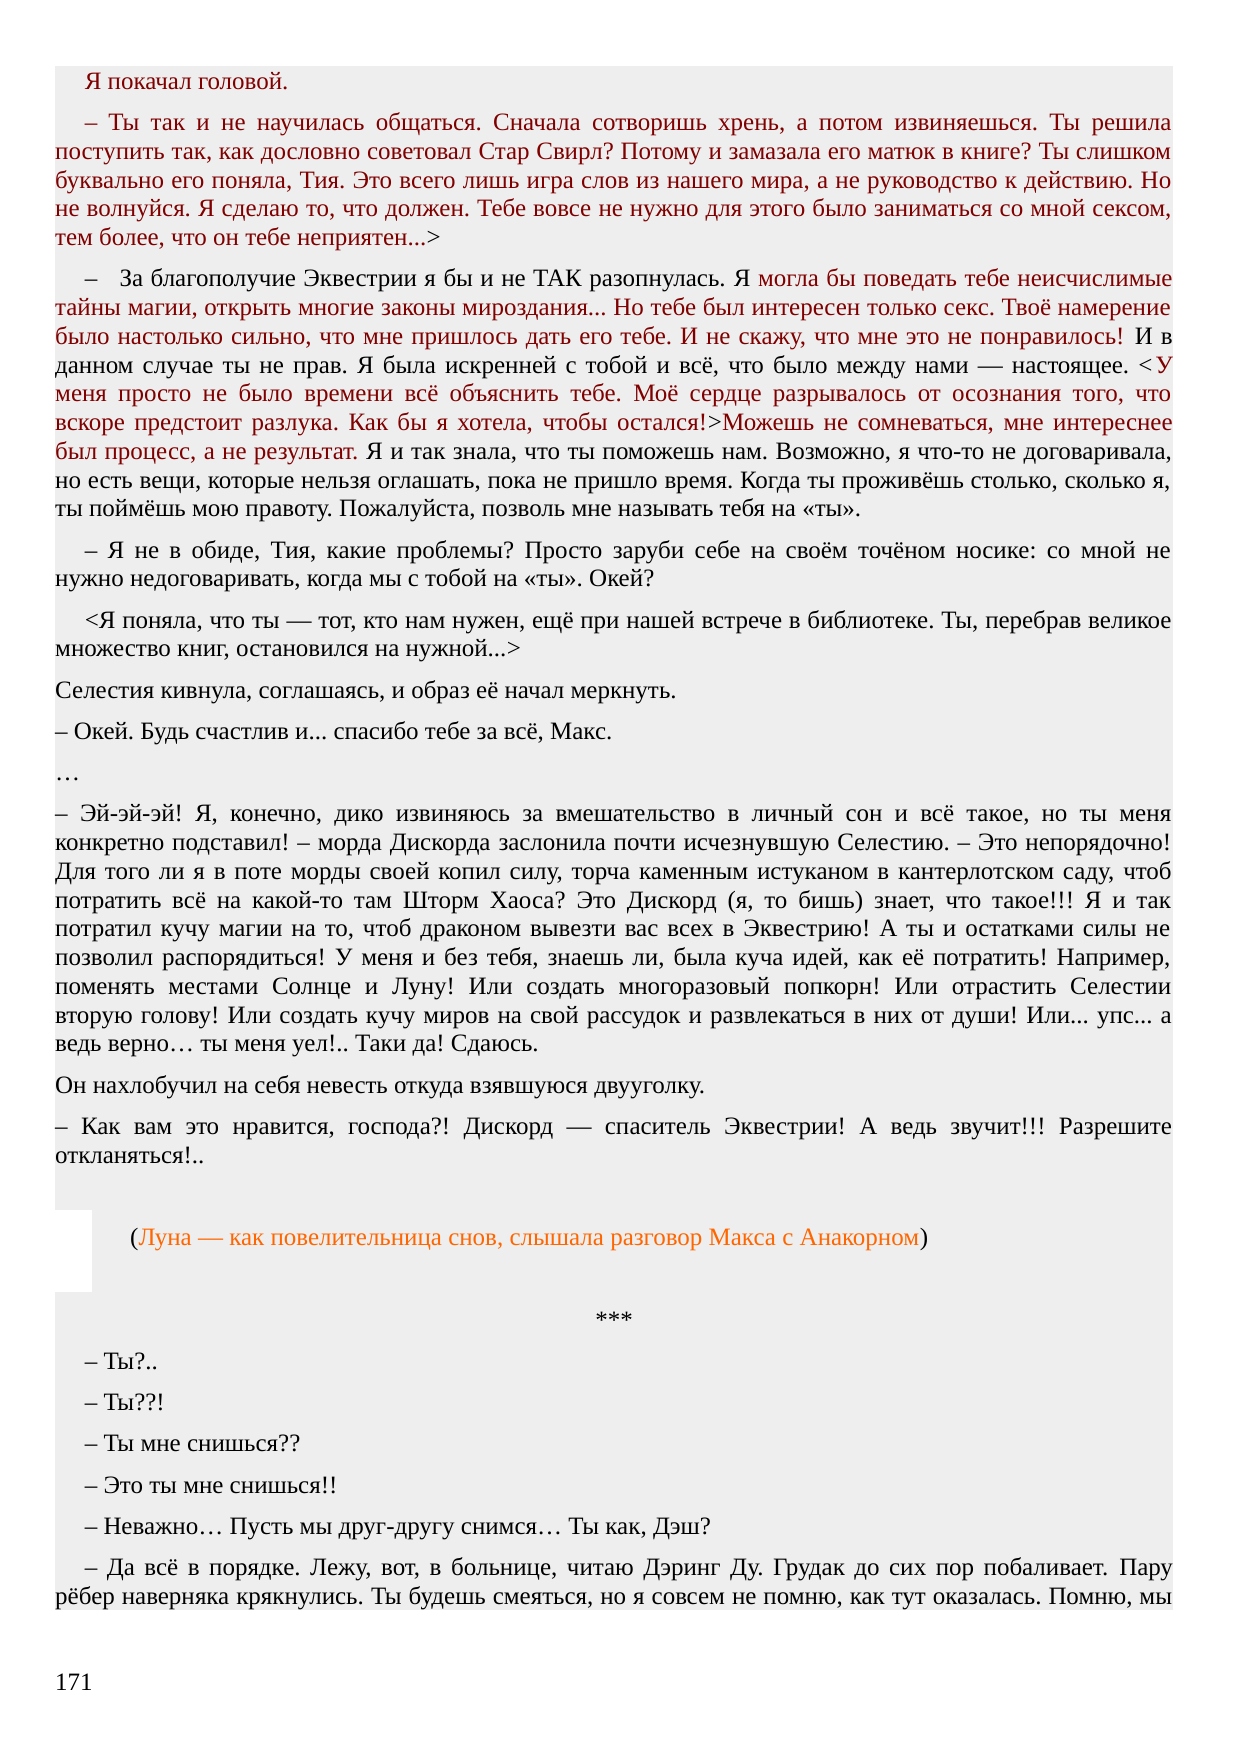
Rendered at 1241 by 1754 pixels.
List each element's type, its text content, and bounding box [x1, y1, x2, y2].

text *** [55, 1305, 1173, 1333]
text – За благополучие Эквестрии я бы и не ТАК разопнулась. Я могла бы поведать тебе неисчислимые тайны магии, открыть многие законы мироздания... Но тебе был интересен только секс. Твоё намерение было настолько сильно, что мне пришлось дать его тебе. И не скажу, что мне это не понравилось! И в данном случае ты не прав. Я была искренней с тобой и всё, что было между нами — настоящее. <У меня просто не было времени всё объяснить тебе. Моё сердце разрывалось от осознания того, что вскоре предстоит разлука. Как бы я хотела, чтобы остался!>Можешь не сомневаться, мне интереснее был процесс, а не результат. Я и так знала, что ты поможешь нам. Возможно, я что-то не договаривала, но есть вещи, которые нельзя оглашать, пока не пришло время. Когда ты проживёшь столько, сколько я, ты поймёшь мою правоту. Пожалуйста, позволь мне называть тебя на «ты». [55, 263, 1173, 522]
text – Эй-эй-эй! Я, конечно, дико извиняюсь за вмешательство в личный сон и всё такое, но ты меня конкретно подставил! – морда Дискорда заслонила почти исчезнувшую Селестию. – Это непорядочно! Для того ли я в поте морды своей копил силу, торча каменным истуканом в кантерлотском саду, чтоб потратить всё на какой-то там Шторм Хаоса? Это Дискорд (я, то бишь) знает, что такое!!! Я и так потратил кучу магии на то, чтоб драконом вывезти вас всех в Эквестрию! А ты и остатками силы не позволил распорядиться! У меня и без тебя, знаешь ли, была куча идей, как её потратить! Например, поменять местами Солнце и Луну! Или создать многоразовый попкорн! Или отрастить Селестии вторую голову! Или создать кучу миров на свой рассудок и развлекаться в них от души! Или... упс... а ведь верно… ты меня уел!.. Таки да! Сдаюсь. [55, 798, 1173, 1057]
text – Да всё в порядке. Лежу, вот, в больнице, читаю Дэринг Ду. Грудак до сих пор побаливает. Пару рёбер наверняка крякнулись. Ты будешь смеяться, но я совсем не помню, как тут оказалась. Помню, мы [55, 1552, 1173, 1610]
list (Луна — как повелительница снов, слышала разговор Макса с Анакорном) [92, 1222, 1173, 1251]
text – Я не в обиде, Тия, какие проблемы? Просто заруби себе на своём точёном носике: со мной не нужно недоговаривать, когда мы с тобой на «ты». Окей? [55, 535, 1173, 592]
text <Я поняла, что ты — тот, кто нам нужен, ещё при нашей встрече в библиотеке. Ты, перебрав великое множество книг, остановился на нужной...> [55, 605, 1173, 662]
text … [55, 757, 1173, 786]
text – Это ты мне снишься!! [55, 1470, 1173, 1498]
text – Ты мне снишься?? [55, 1428, 1173, 1457]
text – Ты?.. [55, 1346, 1173, 1375]
text – Ты так и не научилась общаться. Сначала сотворишь хрень, а потом извиняешься. Ты решила поступить так, как дословно советовал Стар Свирл? Потому и замазала его матюк в книге? Ты слишком буквально его поняла, Тия. Это всего лишь игра слов из нашего мира, а не руководство к действию. Но не волнуйся. Я сделаю то, что должен. Тебе вовсе не нужно для этого было заниматься со мной сексом, тем более, что он тебе неприятен...> [55, 107, 1173, 251]
text – Ты??! [55, 1387, 1173, 1416]
text Я покачал головой. [55, 66, 1173, 95]
text Селестия кивнула, соглашаясь, и образ её начал меркнуть. [55, 675, 1173, 703]
text Он нахлобучил на себя невесть откуда взявшуюся двууголку. [55, 1070, 1173, 1098]
text – Как вам это нравится, господа?! Дискорд — спаситель Эквестрии! А ведь звучит!!! Разрешите откланяться!.. [55, 1111, 1173, 1168]
text – Неважно… Пусть мы друг-другу снимся… Ты как, Дэш? [55, 1511, 1173, 1540]
text – Окей. Будь счастлив и... спасибо тебе за всё, Макс. [55, 716, 1173, 745]
